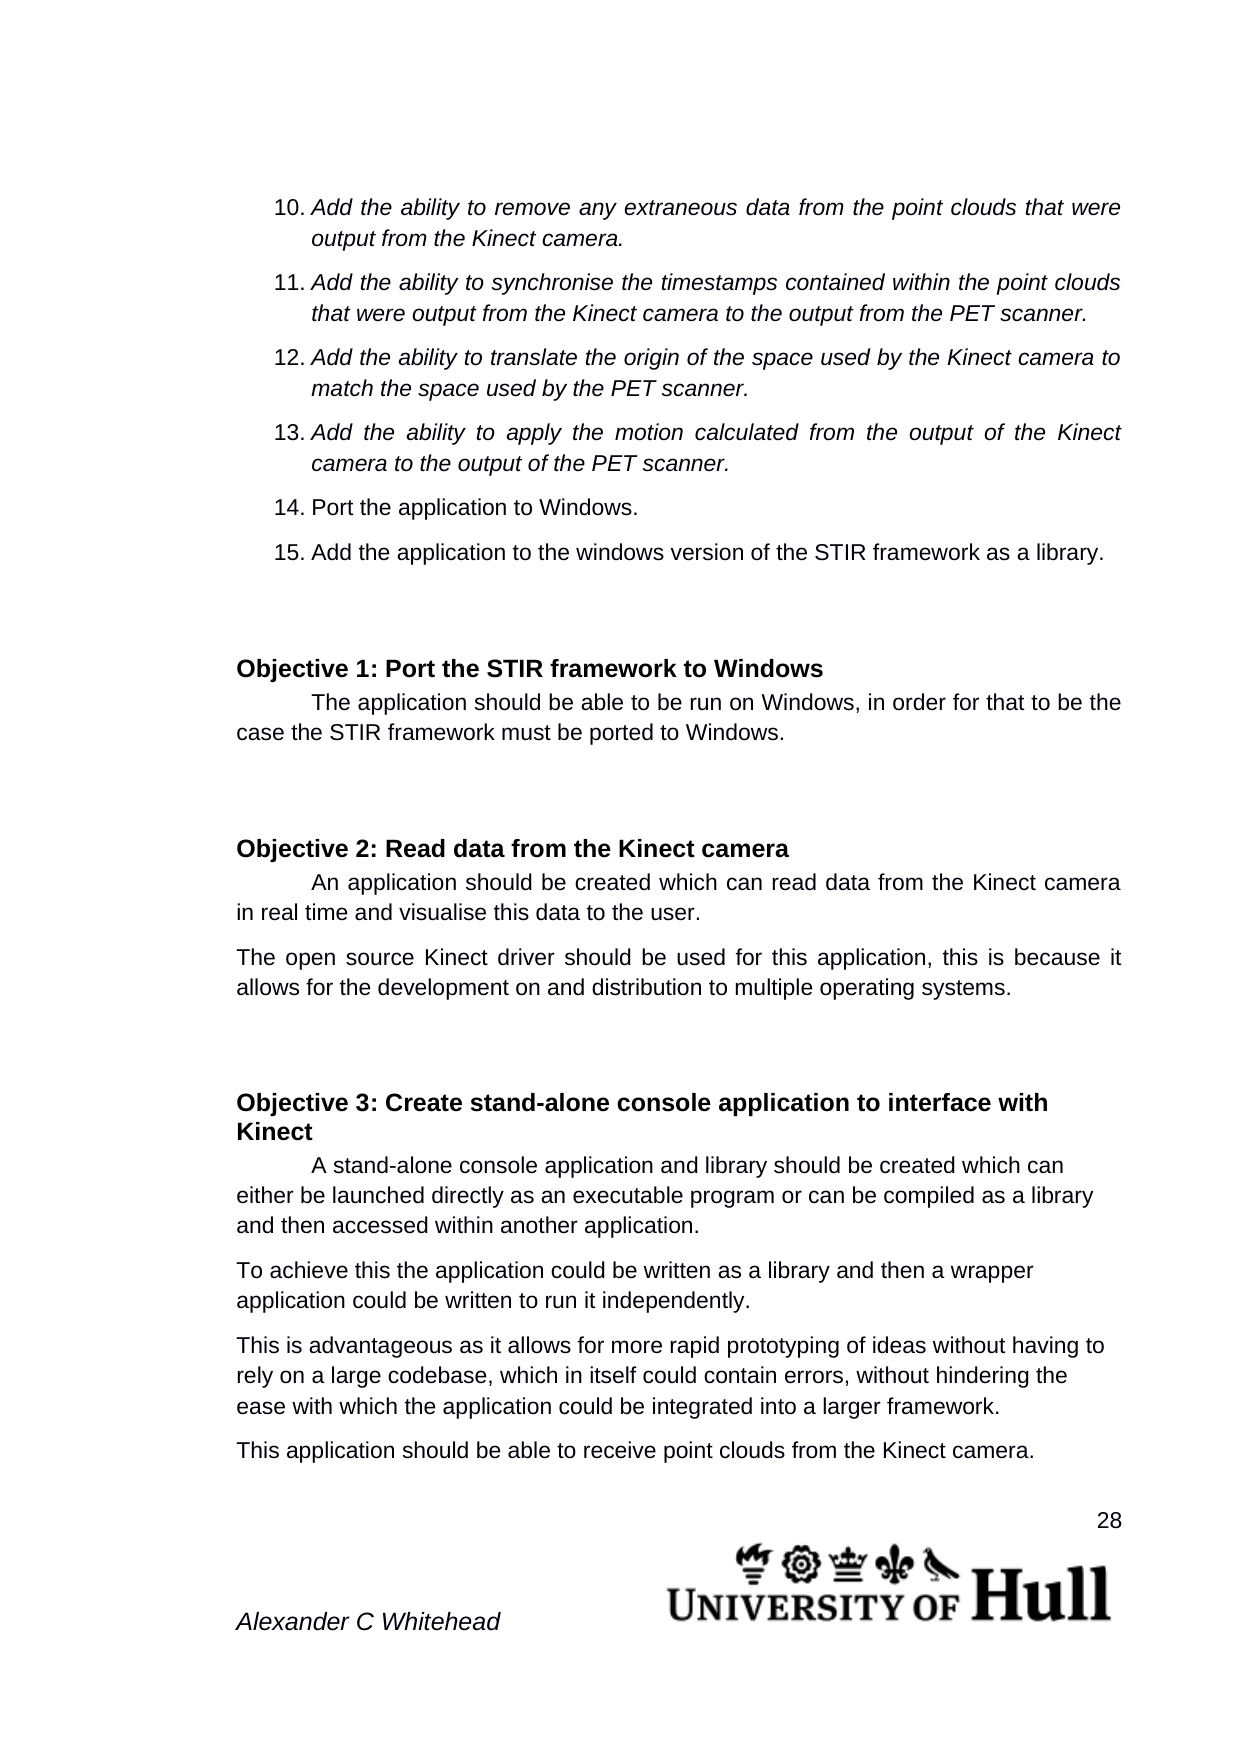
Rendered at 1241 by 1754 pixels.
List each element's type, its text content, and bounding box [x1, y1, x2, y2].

text A stand-alone console application and library should be created which can either be launched directly as an executable program or can be compiled as a library and then accessed within another application. [236, 1152, 1122, 1239]
subtitle Objective 3: Create stand-alone console application to interface with Kinect [236, 1088, 1122, 1146]
list Add the ability to translate the origin of the space used by the Kinect camera to match the space used by the PET scanner. [274, 344, 1122, 401]
list Add the ability to apply the motion calculated from the output of the Kinect camera to the output of the PET scanner. [274, 419, 1122, 476]
subtitle Objective 2: Read data from the Kinect camera [236, 833, 1122, 862]
picture [660, 1533, 1120, 1631]
text This is advantageous as it allows for more rapid prototyping of ideas without having to rely on a large codebase, which in itself could contain errors, without hindering the ease with which the application could be integrated into a larger framework. [236, 1332, 1122, 1419]
text This application should be able to receive point clouds from the Kinect camera. [236, 1437, 1122, 1464]
text To achieve this the application could be written as a library and then a wrapper application could be written to run it independently. [236, 1257, 1122, 1314]
text The application should be able to be run on Windows, in order for that to be the case the STIR framework must be ported to Windows. [236, 689, 1122, 745]
subtitle Objective 1: Port the STIR framework to Windows [236, 654, 1122, 682]
text The open source Kinect driver should be used for this application, this is because it allows for the development on and distribution to multiple operating systems. [236, 943, 1122, 1000]
list Add the application to the windows version of the STIR framework as a library. [274, 539, 1122, 566]
list Port the application to Windows. [274, 494, 1122, 521]
text An application should be created which can read data from the Kinect camera in real time and visualise this data to the user. [236, 868, 1122, 925]
list Add the ability to remove any extraneous data from the point clouds that were output from the Kinect camera. [274, 194, 1122, 251]
list Add the ability to synchronise the timestamps contained within the point clouds that were output from the Kinect camera to the output from the PET scanner. [274, 269, 1122, 326]
